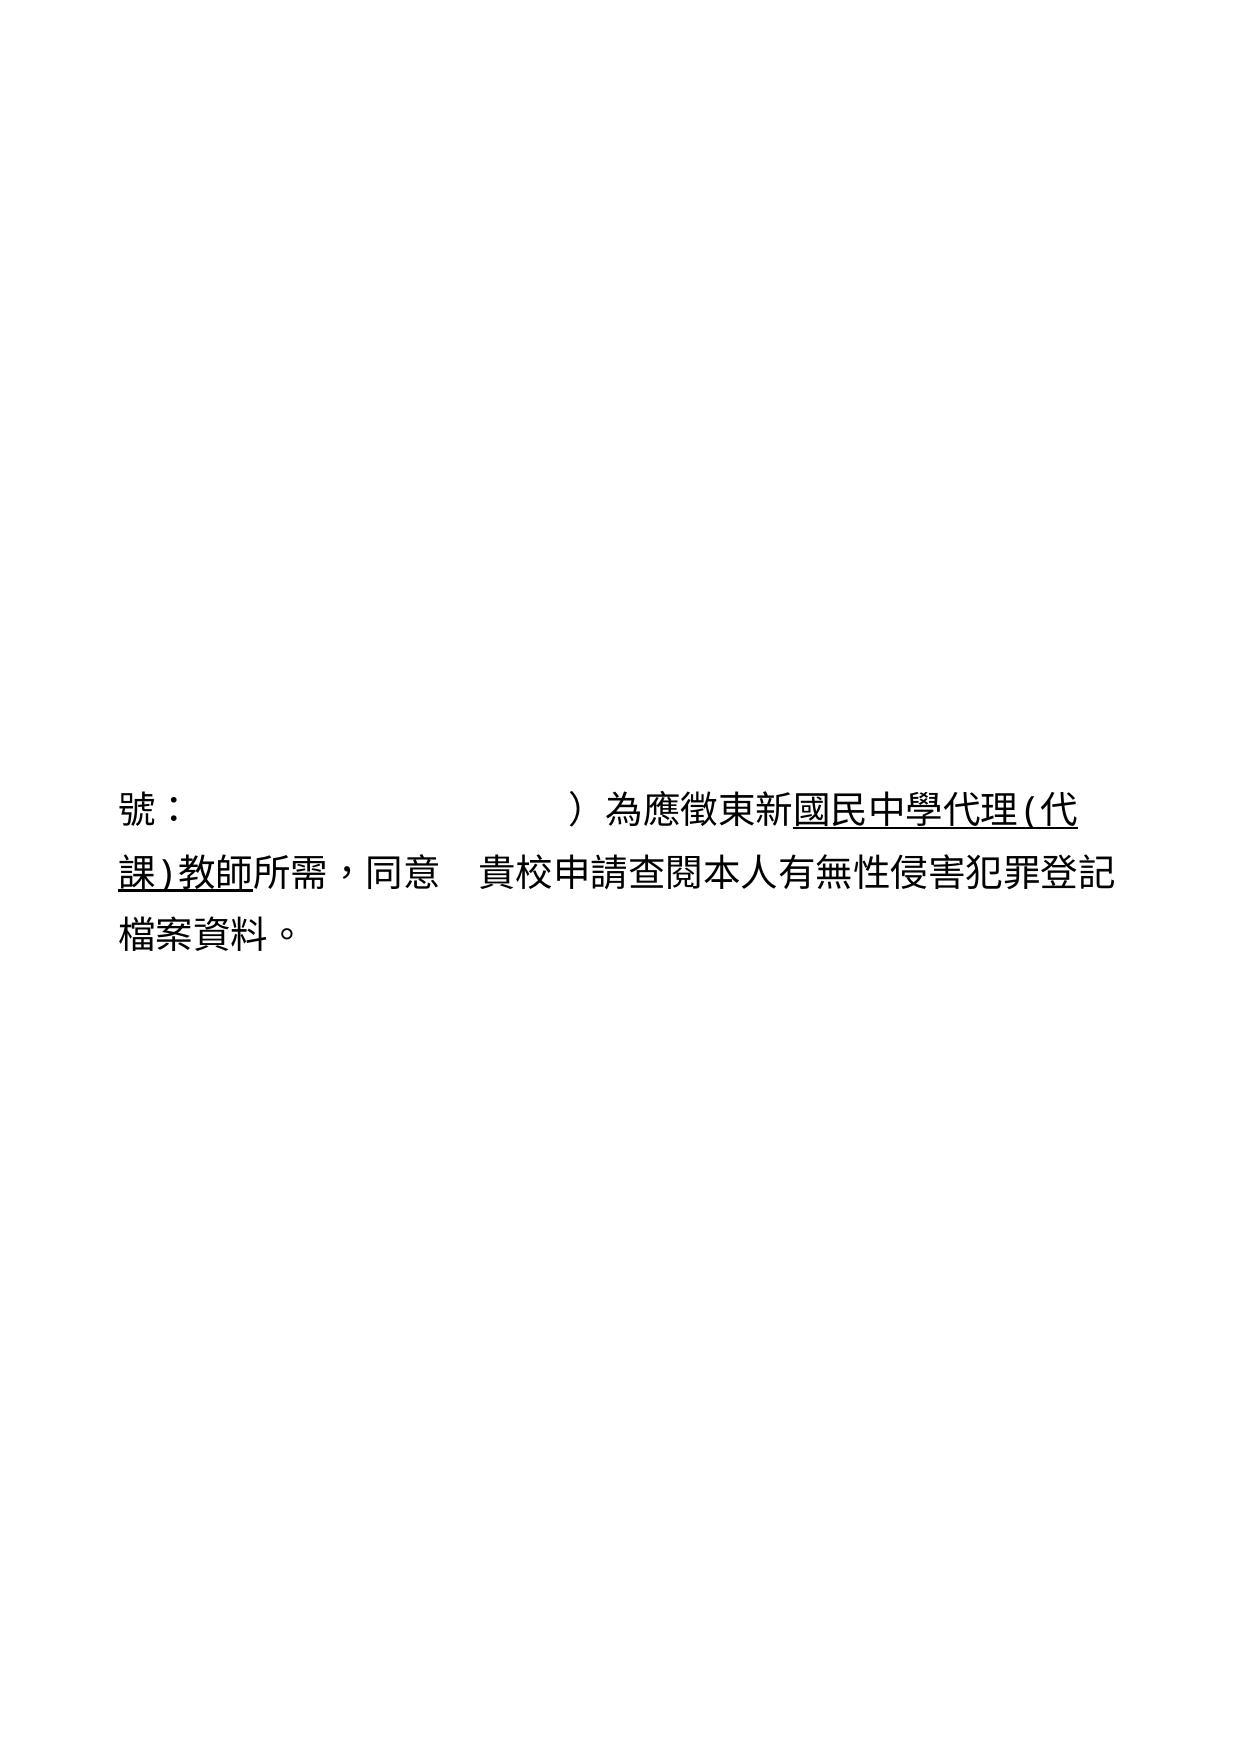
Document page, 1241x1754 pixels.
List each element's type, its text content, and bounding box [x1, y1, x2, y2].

text 號： ）為應徵東新國民中學代理(代課)教師所需，同意 貴校申請查閱本人有無性侵害犯罪登記檔案資料。 [118, 766, 1122, 953]
